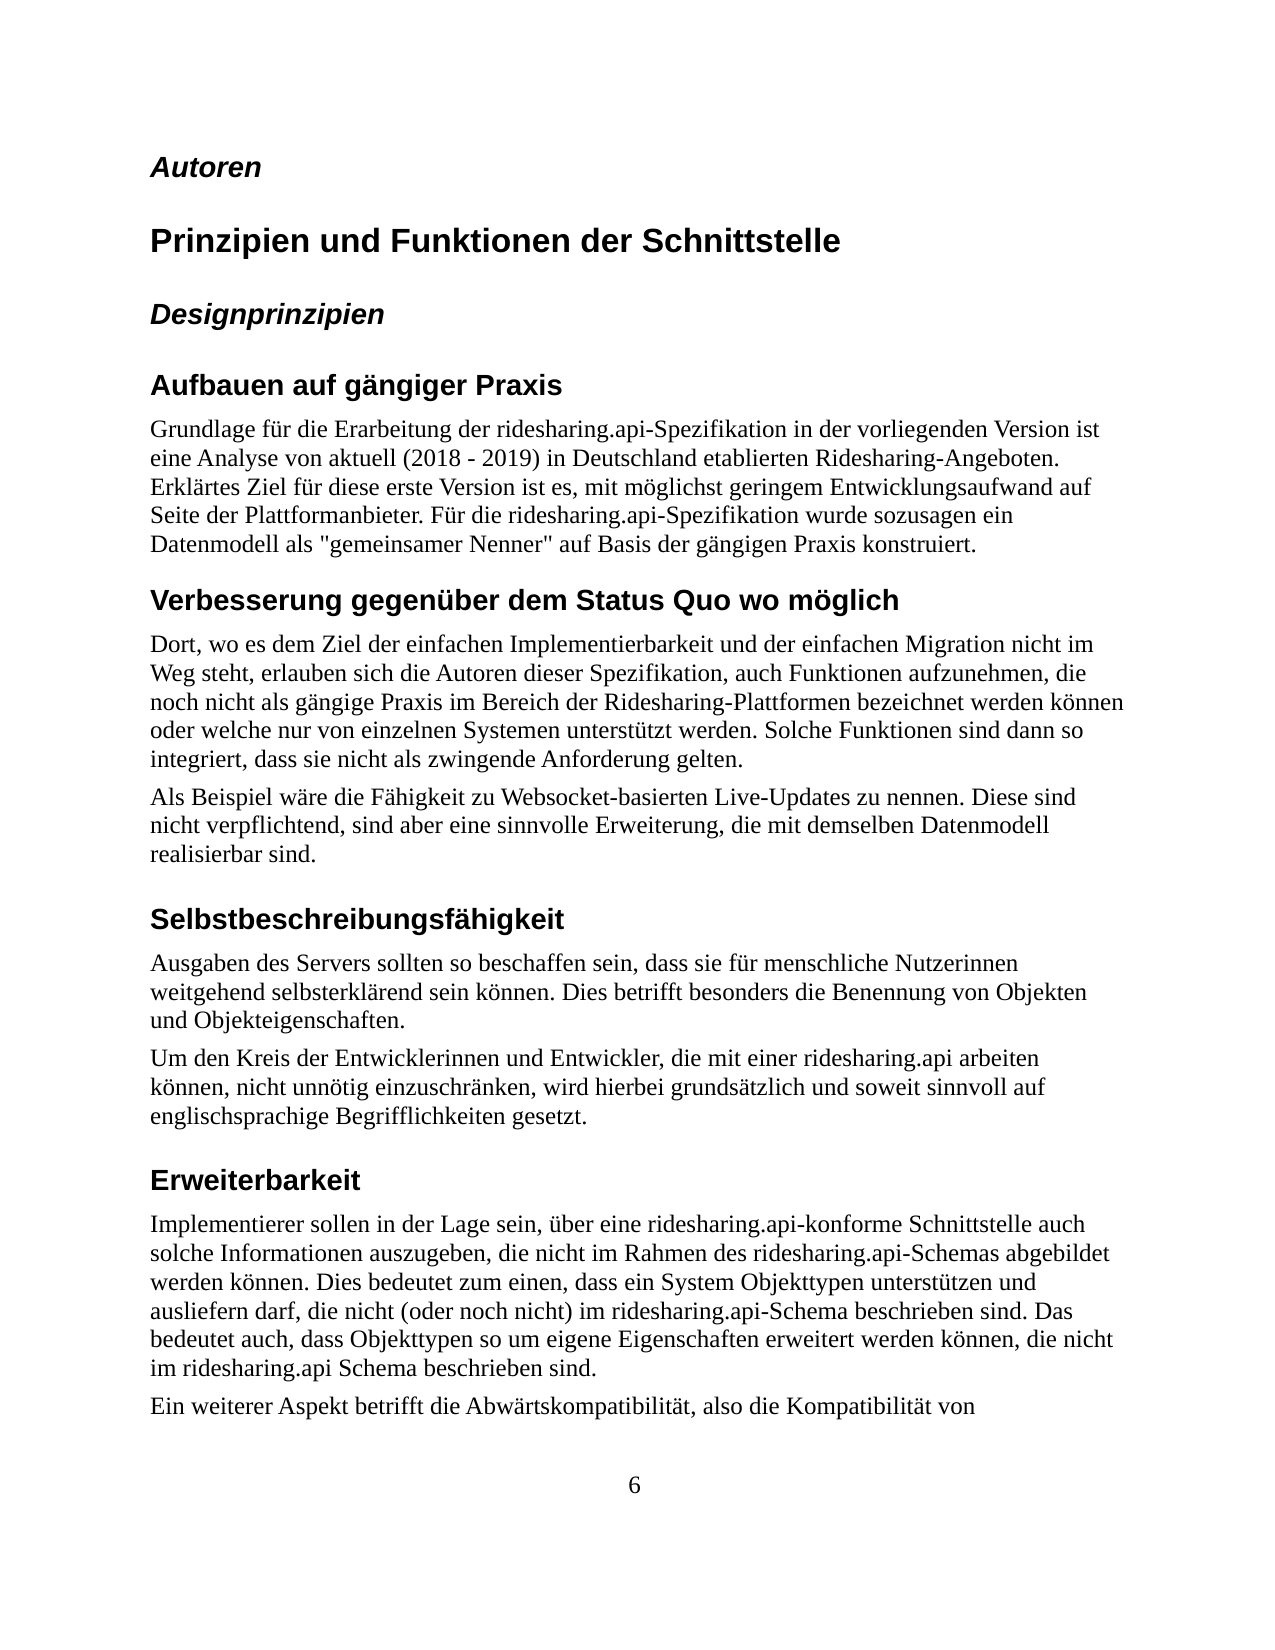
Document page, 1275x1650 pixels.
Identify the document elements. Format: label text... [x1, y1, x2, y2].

subtitle Verbesserung gegenüber dem Status Quo wo möglich [150, 583, 1125, 617]
text Implementierer sollen in der Lage sein, über eine ridesharing.api-konforme Schnittstelle auch solche Informationen auszugeben, die nicht im Rahmen des ridesharing.api-Schemas abgebildet werden können. Dies bedeutet zum einen, dass ein System Objekttypen unterstützen und ausliefern darf, die nicht (oder noch nicht) im ridesharing.api-Schema beschrieben sind. Das bedeutet auch, dass Objekttypen so um eigene Eigenschaften erweitert werden können, die nicht im ridesharing.api Schema beschrieben sind. [150, 1209, 1125, 1382]
text Ein weiterer Aspekt betrifft die Abwärtskompatibilität, also die Kompatibilität von [150, 1391, 1125, 1420]
text Ausgaben des Servers sollten so beschaffen sein, dass sie für menschliche Nutzerinnen weitgehend selbsterklärend sein können. Dies betrifft besonders die Benennung von Objekten und Objekteigenschaften. [150, 948, 1125, 1034]
subtitle Prinzipien und Funktionen der Schnittstelle [150, 221, 1125, 260]
text Um den Kreis der Entwicklerinnen und Entwickler, die mit einer ridesharing.api arbeiten können, nicht unnötig einzuschränken, wird hierbei grundsätzlich und soweit sinnvoll auf englischsprachige Begrifflichkeiten gesetzt. [150, 1043, 1125, 1129]
subtitle Selbstbeschreibungsfähigkeit [150, 902, 1125, 936]
text Als Beispiel wäre die Fähigkeit zu Websocket-basierten Live-Updates zu nennen. Diese sind nicht verpflichtend, sind aber eine sinnvolle Erweiterung, die mit demselben Datenmodell realisierbar sind. [150, 782, 1125, 868]
text Grundlage für die Erarbeitung der ridesharing.api-Spezifikation in der vorliegenden Version ist eine Analyse von aktuell (2018 - 2019) in Deutschland etablierten Ridesharing-Angeboten. Erklärtes Ziel für diese erste Version ist es, mit möglichst geringem Entwicklungsaufwand auf Seite der Plattformanbieter. Für die ridesharing.api-Spezifikation wurde sozusagen ein Datenmodell als "gemeinsamer Nenner" auf Basis der gängigen Praxis konstruiert. [150, 414, 1125, 558]
subtitle Erweiterbarkeit [150, 1163, 1125, 1197]
subtitle Designprinzipien [150, 297, 1125, 331]
text Dort, wo es dem Ziel der einfachen Implementierbarkeit und der einfachen Migration nicht im Weg steht, erlauben sich die Autoren dieser Spezifikation, auch Funktionen aufzunehmen, die noch nicht als gängige Praxis im Bereich der Ridesharing-Plattformen bezeichnet werden können oder welche nur von einzelnen Systemen unterstützt werden. Solche Funktionen sind dann so integriert, dass sie nicht als zwingende Anforderung gelten. [150, 629, 1125, 773]
subtitle Aufbauen auf gängiger Praxis [150, 368, 1125, 402]
subtitle Autoren [150, 150, 1125, 183]
